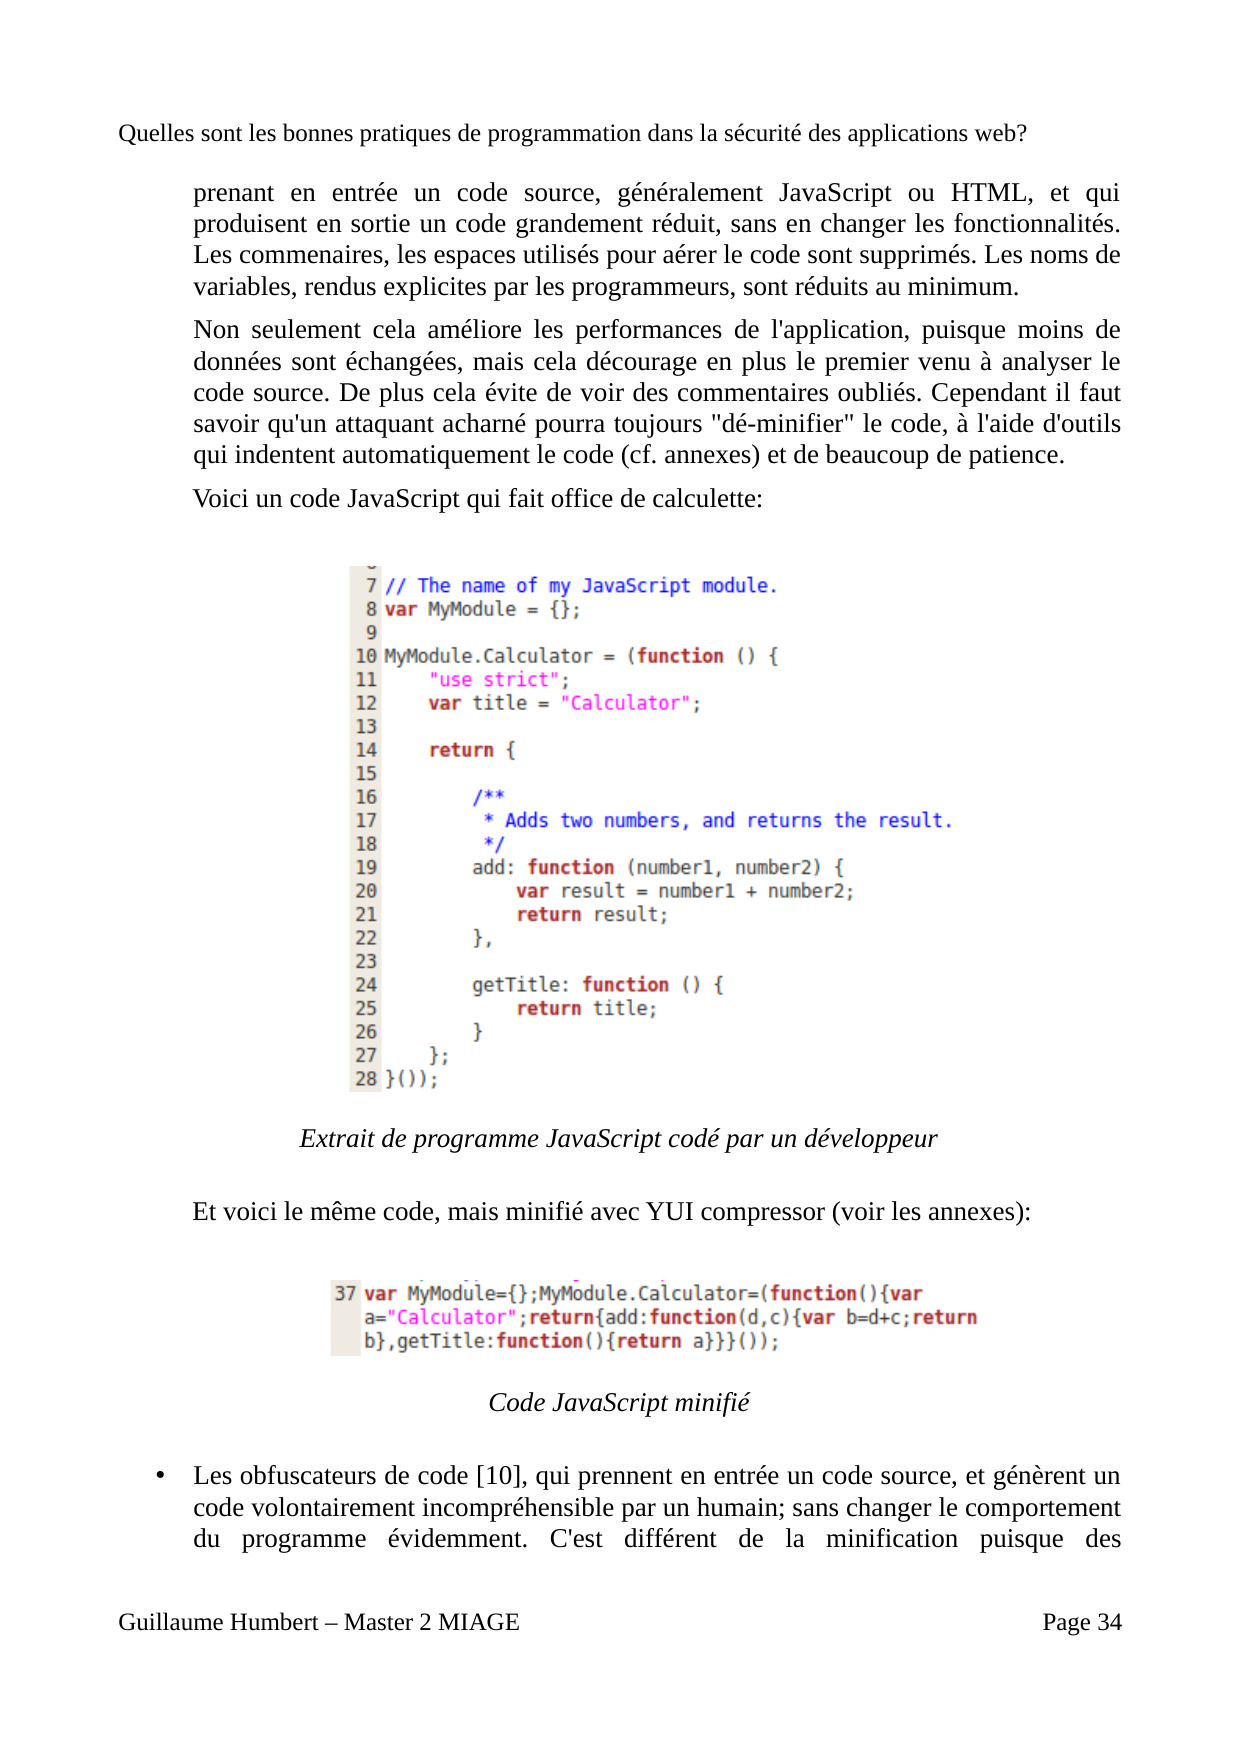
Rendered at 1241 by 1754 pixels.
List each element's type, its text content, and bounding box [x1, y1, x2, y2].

list Les obfuscateurs de code [10], qui prennent en entrée un code source, et génèrent un code volontairement incompréhensible par un humain; sans changer le comportement du programme évidemment. C'est différent de la minification puisque des [156, 1459, 1122, 1553]
text Extrait de programme JavaScript codé par un développeur [118, 1122, 1122, 1153]
picture [330, 1280, 984, 1356]
text Voici un code JavaScript qui fait office de calculette: [118, 482, 1122, 513]
list Non seulement cela améliore les performances de l'application, puisque moins de données sont échangées, mais cela décourage en plus le premier venu à analyser le code source. De plus cela évite de voir des commentaires oubliés. Cependant il faut savoir qu'un attaquant acharné pourra toujours "dé-minifier" le code, à l'aide d'outils qui indentent automatiquement le code (cf. annexes) et de beaucoup de patience. [156, 313, 1122, 469]
text Code JavaScript minifié [118, 1386, 1122, 1417]
picture [349, 566, 965, 1092]
text Et voici le même code, mais minifié avec YUI compressor (voir les annexes): [118, 1196, 1122, 1227]
list prenant en entrée un code source, généralement JavaScript ou HTML, et qui produisent en sortie un code grandement réduit, sans en changer les fonctionnalités. Les commenaires, les espaces utilisés pour aérer le code sont supprimés. Les noms de variables, rendus explicites par les programmeurs, sont réduits au minimum. [156, 176, 1122, 301]
